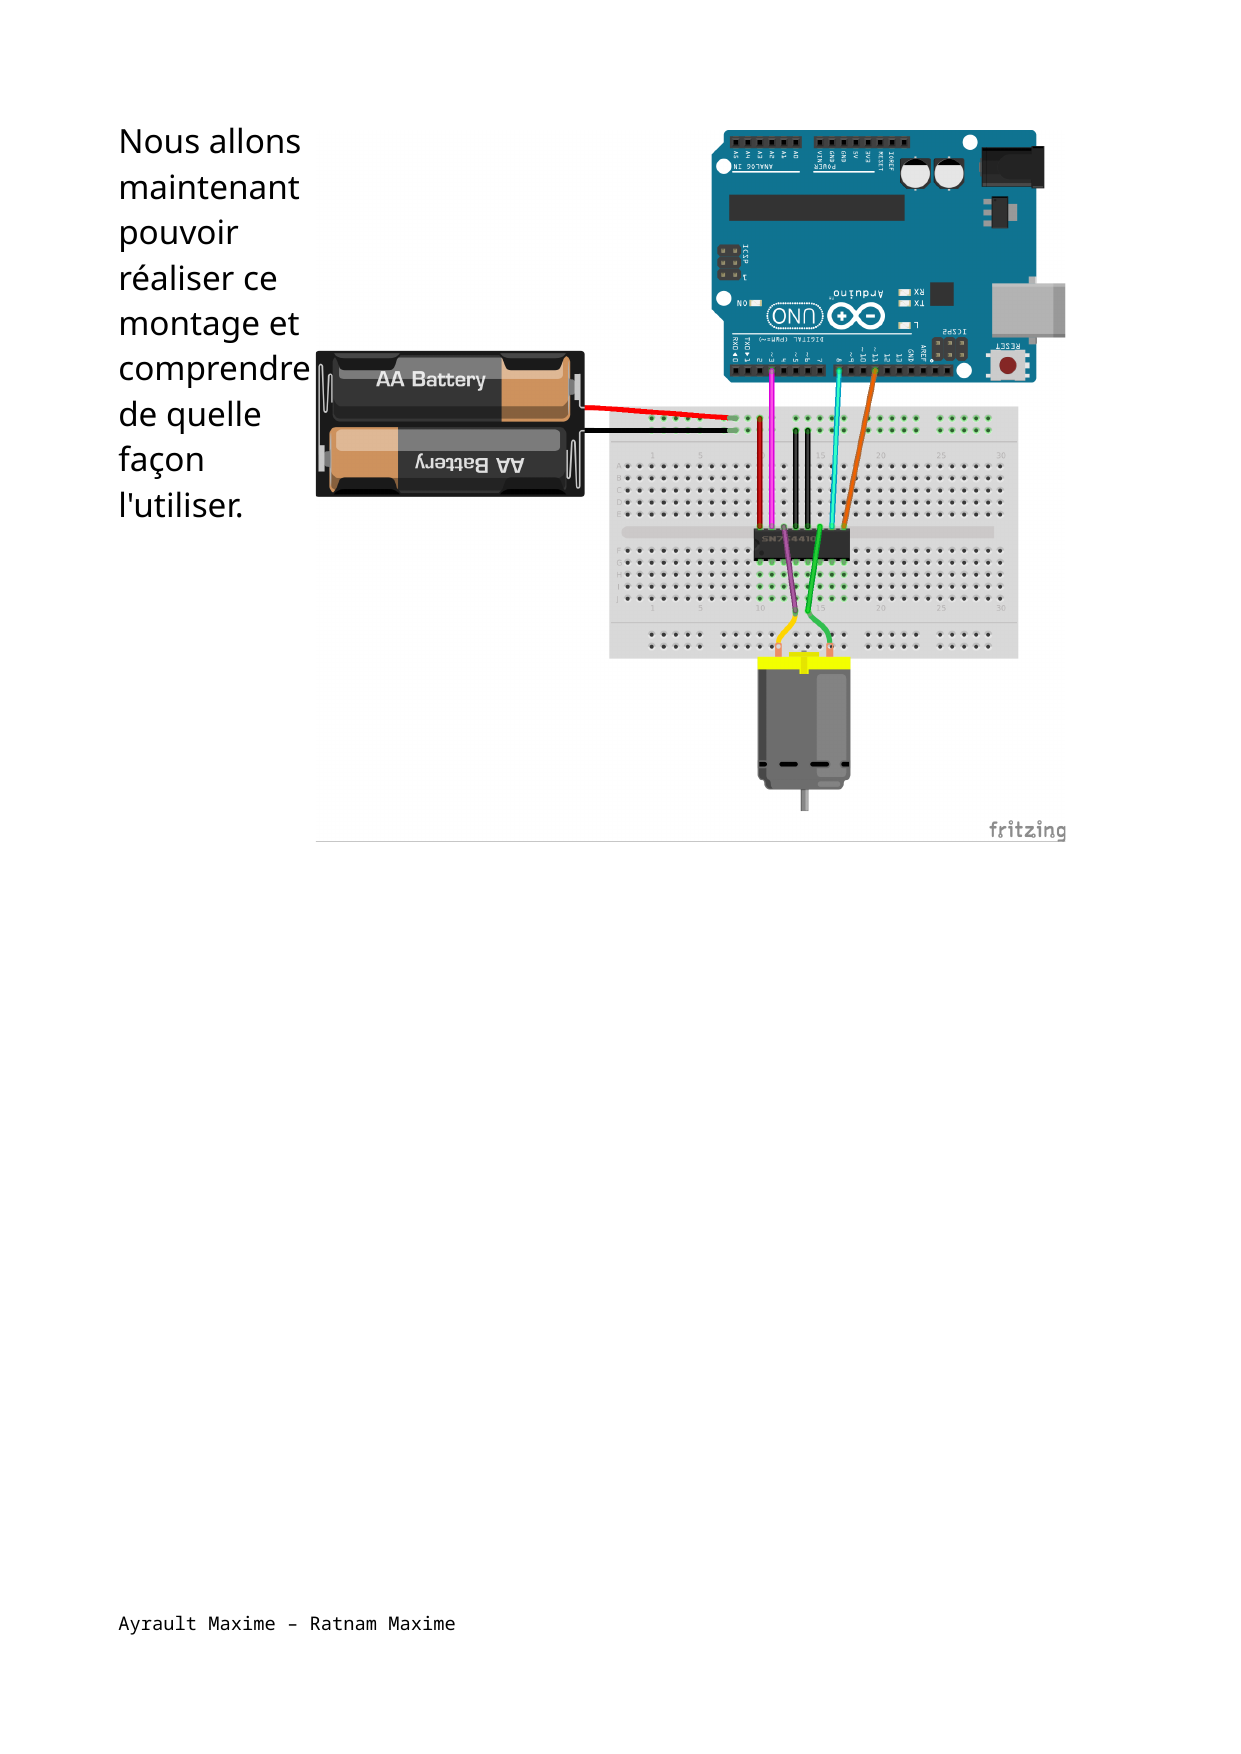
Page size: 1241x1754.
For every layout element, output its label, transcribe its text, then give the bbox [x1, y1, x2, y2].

picture [315, 130, 1066, 842]
text [1066, 300, 1122, 572]
text Nous allons maintenant pouvoir réaliser ce [118, 118, 1122, 300]
text montage et comprendre de quelle façon l'utiliser. [118, 300, 315, 572]
